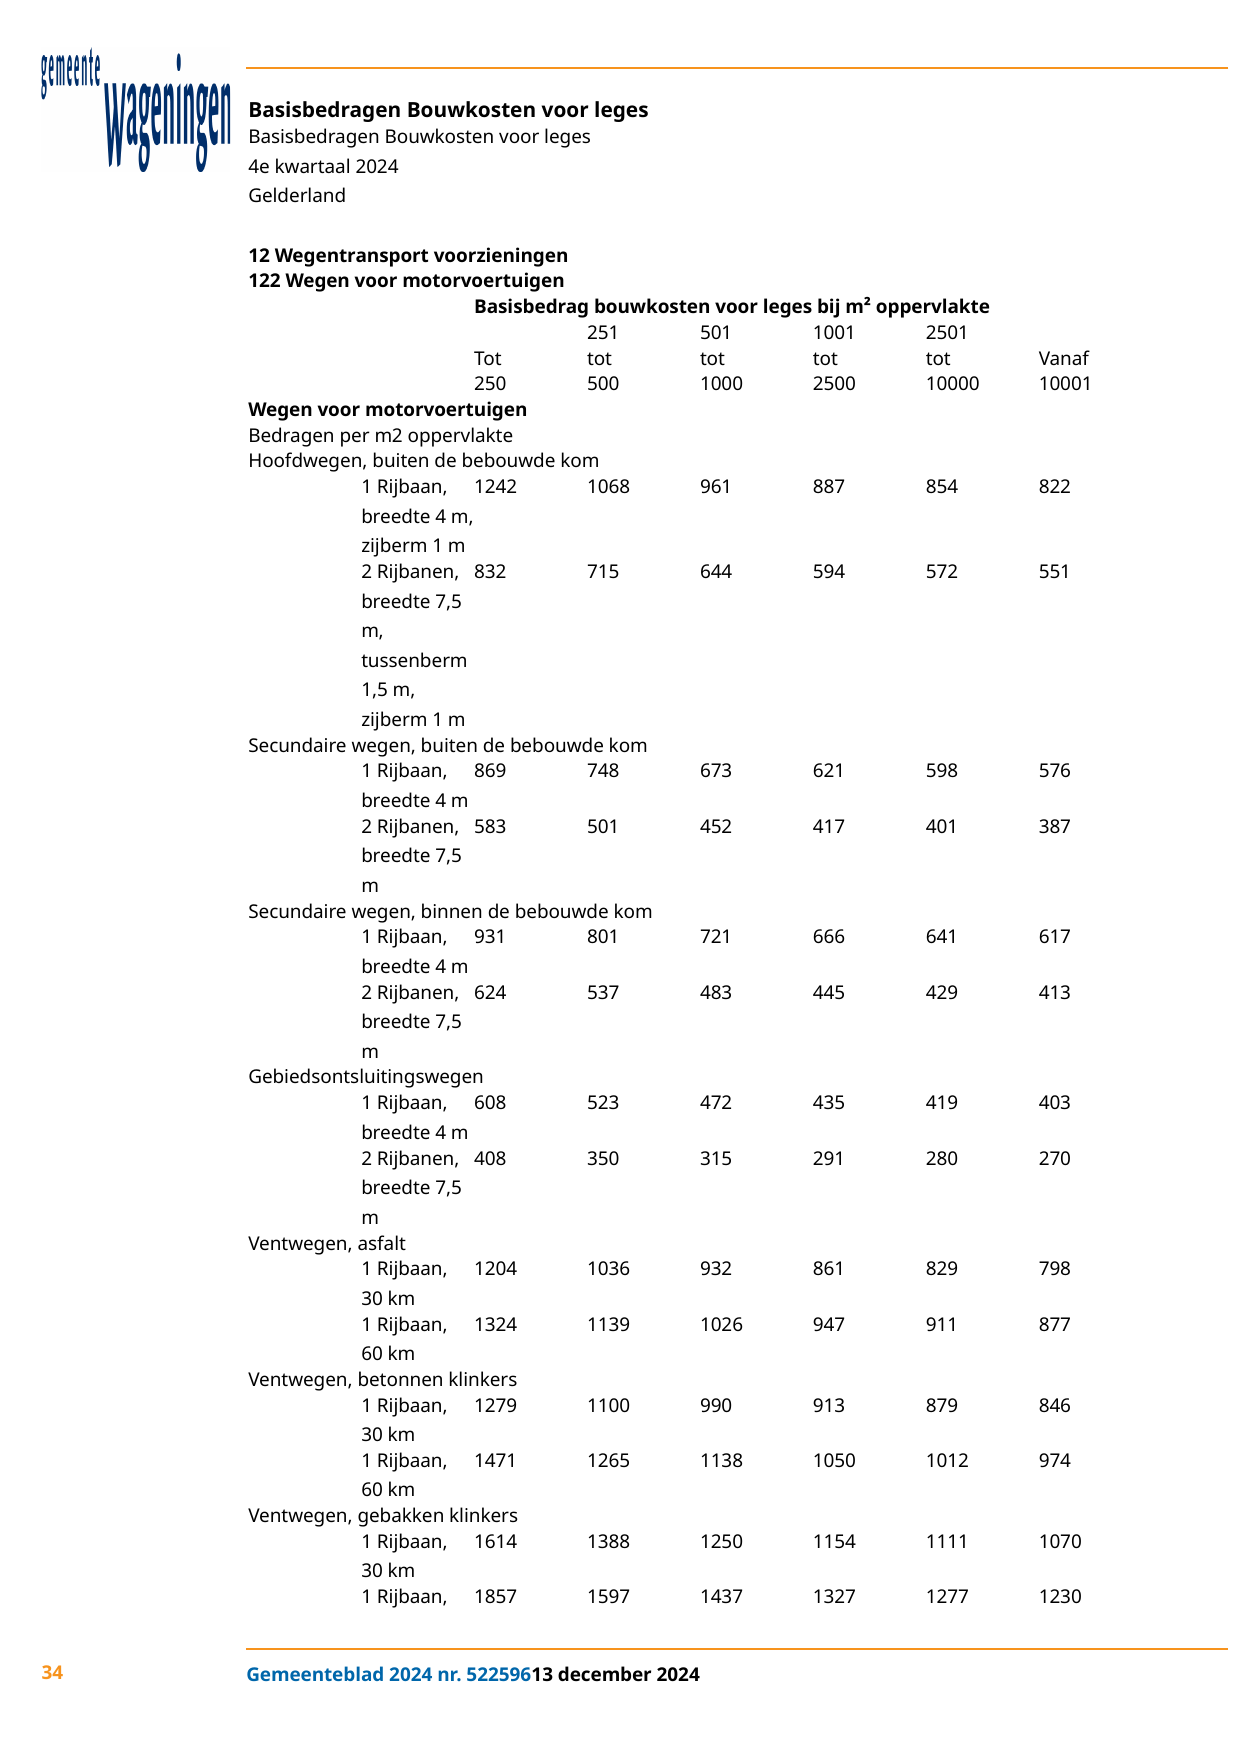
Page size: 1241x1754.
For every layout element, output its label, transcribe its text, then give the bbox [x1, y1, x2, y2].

table_cell [474, 319, 587, 345]
table_cell [1039, 1064, 1152, 1089]
table_cell [926, 1366, 1038, 1392]
table_cell 1026 [700, 1311, 813, 1366]
table_cell Secundaire wegen, buiten de bebouwde kom [248, 732, 813, 758]
table_cell 931 [474, 924, 587, 979]
table_cell 401 [926, 813, 1038, 898]
table_cell 551 [1039, 558, 1152, 732]
table_cell 721 [700, 924, 813, 979]
table_cell 1437 [700, 1584, 813, 1609]
table_cell 2 Rijbanen, breedte 7,5 m [361, 813, 474, 898]
table_cell 250 [474, 370, 587, 396]
table_header 12 Wegentransport voorzieningen [248, 242, 700, 267]
table_cell [248, 924, 361, 979]
table_cell 280 [926, 1145, 1038, 1230]
table_cell 1138 [700, 1447, 813, 1502]
table_cell 408 [474, 1145, 587, 1230]
table_cell [1039, 422, 1152, 448]
table_cell tot [587, 345, 700, 370]
table_cell 1230 [1039, 1584, 1152, 1609]
table_cell 644 [700, 558, 813, 732]
table_cell 621 [813, 758, 926, 813]
table_cell [248, 813, 361, 898]
table_cell Ventwegen, asfalt [248, 1230, 474, 1255]
table_cell [813, 1366, 926, 1392]
table_cell [587, 1503, 700, 1528]
table_cell 452 [700, 813, 813, 898]
table_cell 417 [813, 813, 926, 898]
table_cell 1 Rijbaan, breedte 4 m [361, 758, 474, 813]
table_cell [587, 396, 700, 422]
text Basisbedragen Bouwkosten voor leges [248, 123, 1152, 149]
table_cell [248, 1145, 361, 1230]
table_cell [926, 1503, 1038, 1528]
table_cell [700, 1366, 813, 1392]
table_cell 1242 [474, 473, 587, 558]
table_cell 387 [1039, 813, 1152, 898]
table_cell 1012 [926, 1447, 1038, 1502]
table_cell 877 [1039, 1311, 1152, 1366]
table_cell 1279 [474, 1392, 587, 1447]
table_cell [926, 1064, 1038, 1089]
table_cell 913 [813, 1392, 926, 1447]
table_cell 1 Rijbaan, 30 km [361, 1255, 474, 1311]
table_cell 1614 [474, 1528, 587, 1583]
table_cell [926, 898, 1038, 923]
table_cell [248, 1311, 361, 1366]
table_cell [1039, 268, 1152, 293]
table_cell [361, 345, 474, 370]
table_cell [926, 422, 1038, 448]
table_cell 2500 [813, 370, 926, 396]
table_cell 483 [700, 979, 813, 1064]
table_cell 572 [926, 558, 1038, 732]
table_cell [926, 268, 1038, 293]
table_cell 315 [700, 1145, 813, 1230]
table_header [1039, 242, 1152, 267]
table_cell [813, 1503, 926, 1528]
table_cell 251 [587, 319, 700, 345]
table_cell [587, 1230, 700, 1255]
table_cell [813, 732, 926, 758]
table_cell [813, 268, 926, 293]
table_cell [700, 422, 813, 448]
table_cell [926, 448, 1038, 473]
table_cell 1250 [700, 1528, 813, 1583]
table_cell 10001 [1039, 370, 1152, 396]
table_cell [248, 1528, 361, 1583]
table_cell 1 Rijbaan, 60 km [361, 1447, 474, 1502]
table_cell 846 [1039, 1392, 1152, 1447]
table_cell 576 [1039, 758, 1152, 813]
table_cell Ventwegen, gebakken klinkers [248, 1503, 587, 1528]
table_cell 403 [1039, 1090, 1152, 1145]
table_cell Hoofdwegen, buiten de bebouwde kom [248, 448, 700, 473]
table_header [700, 242, 813, 267]
table_cell 10000 [926, 370, 1038, 396]
table_cell 715 [587, 558, 700, 732]
text 4e kwartaal 2024 [248, 153, 1152, 179]
table_cell [248, 1584, 361, 1609]
table_cell [1039, 1230, 1152, 1255]
table_cell 1 Rijbaan, 30 km [361, 1392, 474, 1447]
table_cell 598 [926, 758, 1038, 813]
table_cell 1139 [587, 1311, 700, 1366]
table_cell Wegen voor motorvoertuigen [248, 396, 587, 422]
table_cell 1070 [1039, 1528, 1152, 1583]
table_cell [248, 1447, 361, 1502]
picture [41, 47, 231, 172]
table_cell Vanaf [1039, 345, 1152, 370]
table_cell 1471 [474, 1447, 587, 1502]
table_cell 1 Rijbaan, breedte 4 m [361, 924, 474, 979]
table_cell 829 [926, 1255, 1038, 1311]
table_cell 1050 [813, 1447, 926, 1502]
table_cell 472 [700, 1090, 813, 1145]
table_cell [248, 1090, 361, 1145]
table_cell 932 [700, 1255, 813, 1311]
table_header [926, 242, 1038, 267]
table_cell 435 [813, 1090, 926, 1145]
table_cell [813, 422, 926, 448]
table_header [813, 242, 926, 267]
table_cell Tot [474, 345, 587, 370]
table_cell [926, 1230, 1038, 1255]
table_cell 1068 [587, 473, 700, 558]
table_cell 291 [813, 1145, 926, 1230]
table_cell [700, 1230, 813, 1255]
text Basisbedragen Bouwkosten voor leges [248, 95, 1152, 123]
table_cell 887 [813, 473, 926, 558]
table_cell [248, 1392, 361, 1447]
table_cell [1039, 1366, 1152, 1392]
table_cell 869 [474, 758, 587, 813]
table_cell 350 [587, 1145, 700, 1230]
table_cell 1597 [587, 1584, 700, 1609]
table_cell [1039, 396, 1152, 422]
table_cell [248, 345, 361, 370]
table_cell 911 [926, 1311, 1038, 1366]
table_cell [248, 758, 361, 813]
table_cell 1277 [926, 1584, 1038, 1609]
table_cell tot [926, 345, 1038, 370]
table_cell 419 [926, 1090, 1038, 1145]
table_cell 1 Rijbaan, 30 km [361, 1528, 474, 1583]
table_cell [700, 396, 813, 422]
table_cell [926, 396, 1038, 422]
table_cell [700, 1503, 813, 1528]
table_cell Ventwegen, betonnen klinkers [248, 1366, 587, 1392]
table_cell [361, 370, 474, 396]
table_cell 270 [1039, 1145, 1152, 1230]
table_cell 1327 [813, 1584, 926, 1609]
table_cell [587, 1064, 700, 1089]
table_cell 854 [926, 473, 1038, 558]
table_cell 2 Rijbanen, breedte 7,5 m [361, 979, 474, 1064]
table_cell 608 [474, 1090, 587, 1145]
table_cell [813, 396, 926, 422]
table_cell [248, 473, 361, 558]
table_cell 673 [700, 758, 813, 813]
table_cell 594 [813, 558, 926, 732]
table_cell 523 [587, 1090, 700, 1145]
table_cell Basisbedrag bouwkosten voor leges bij m² oppervlakte [474, 293, 1152, 319]
table_cell [1039, 319, 1152, 345]
table_cell 748 [587, 758, 700, 813]
table_cell 1036 [587, 1255, 700, 1311]
table_cell [813, 1064, 926, 1089]
table_cell 832 [474, 558, 587, 732]
table_cell 617 [1039, 924, 1152, 979]
table_cell 1857 [474, 1584, 587, 1609]
table_cell 624 [474, 979, 587, 1064]
table_cell Secundaire wegen, binnen de bebouwde kom [248, 898, 813, 923]
table_cell [248, 370, 361, 396]
table_cell 445 [813, 979, 926, 1064]
table_cell [248, 293, 361, 319]
table_cell 822 [1039, 473, 1152, 558]
table_cell 1 Rijbaan, breedte 4 m [361, 1090, 474, 1145]
table_cell [813, 1230, 926, 1255]
table_cell 879 [926, 1392, 1038, 1447]
table_cell 1324 [474, 1311, 587, 1366]
table_cell tot [700, 345, 813, 370]
table_cell 947 [813, 1311, 926, 1366]
table_cell 1001 [813, 319, 926, 345]
table_cell 1000 [700, 370, 813, 396]
table_cell [1039, 732, 1152, 758]
table_cell Bedragen per m2 oppervlakte [248, 422, 587, 448]
table_cell 1154 [813, 1528, 926, 1583]
table_cell 974 [1039, 1447, 1152, 1502]
table_cell [248, 558, 361, 732]
table_cell [248, 319, 361, 345]
table_cell 122 Wegen voor motorvoertuigen [248, 268, 700, 293]
text Gelderland [248, 182, 1152, 208]
table_cell 1111 [926, 1528, 1038, 1583]
table_cell 501 [587, 813, 700, 898]
table_cell 413 [1039, 979, 1152, 1064]
table_cell 1388 [587, 1528, 700, 1583]
table_cell 429 [926, 979, 1038, 1064]
table_cell [813, 898, 926, 923]
table_cell [248, 1255, 361, 1311]
table_cell 990 [700, 1392, 813, 1447]
table_cell 500 [587, 370, 700, 396]
table_cell 1 Rijbaan, 60 km [361, 1311, 474, 1366]
table_cell [361, 293, 474, 319]
table_cell 2 Rijbanen, breedte 7,5 m [361, 1145, 474, 1230]
table_cell [700, 268, 813, 293]
table_cell 961 [700, 473, 813, 558]
table_cell 2501 [926, 319, 1038, 345]
table_cell 1204 [474, 1255, 587, 1311]
table_cell [361, 319, 474, 345]
table_cell 501 [700, 319, 813, 345]
table_cell 666 [813, 924, 926, 979]
table_cell tot [813, 345, 926, 370]
table_cell 1100 [587, 1392, 700, 1447]
table_cell 798 [1039, 1255, 1152, 1311]
table_cell [1039, 1503, 1152, 1528]
table_cell 1 Rijbaan, [361, 1584, 474, 1609]
table_cell 801 [587, 924, 700, 979]
table_cell [926, 732, 1038, 758]
table_cell [587, 422, 700, 448]
table_cell 2 Rijbanen, breedte 7,5 m, tussenberm 1,5 m, zijberm 1 m [361, 558, 474, 732]
table_cell [248, 979, 361, 1064]
table_cell Gebiedsontsluitingswegen [248, 1064, 587, 1089]
table_cell [587, 1366, 700, 1392]
table_cell [700, 448, 813, 473]
table_cell [1039, 448, 1152, 473]
table_cell 641 [926, 924, 1038, 979]
table_cell [1039, 898, 1152, 923]
table_cell 1265 [587, 1447, 700, 1502]
table_cell [813, 448, 926, 473]
table_cell 583 [474, 813, 587, 898]
table_cell [474, 1230, 587, 1255]
table_cell [700, 1064, 813, 1089]
table_cell 1 Rijbaan, breedte 4 m, zijberm 1 m [361, 473, 474, 558]
table_cell 861 [813, 1255, 926, 1311]
table_cell 537 [587, 979, 700, 1064]
